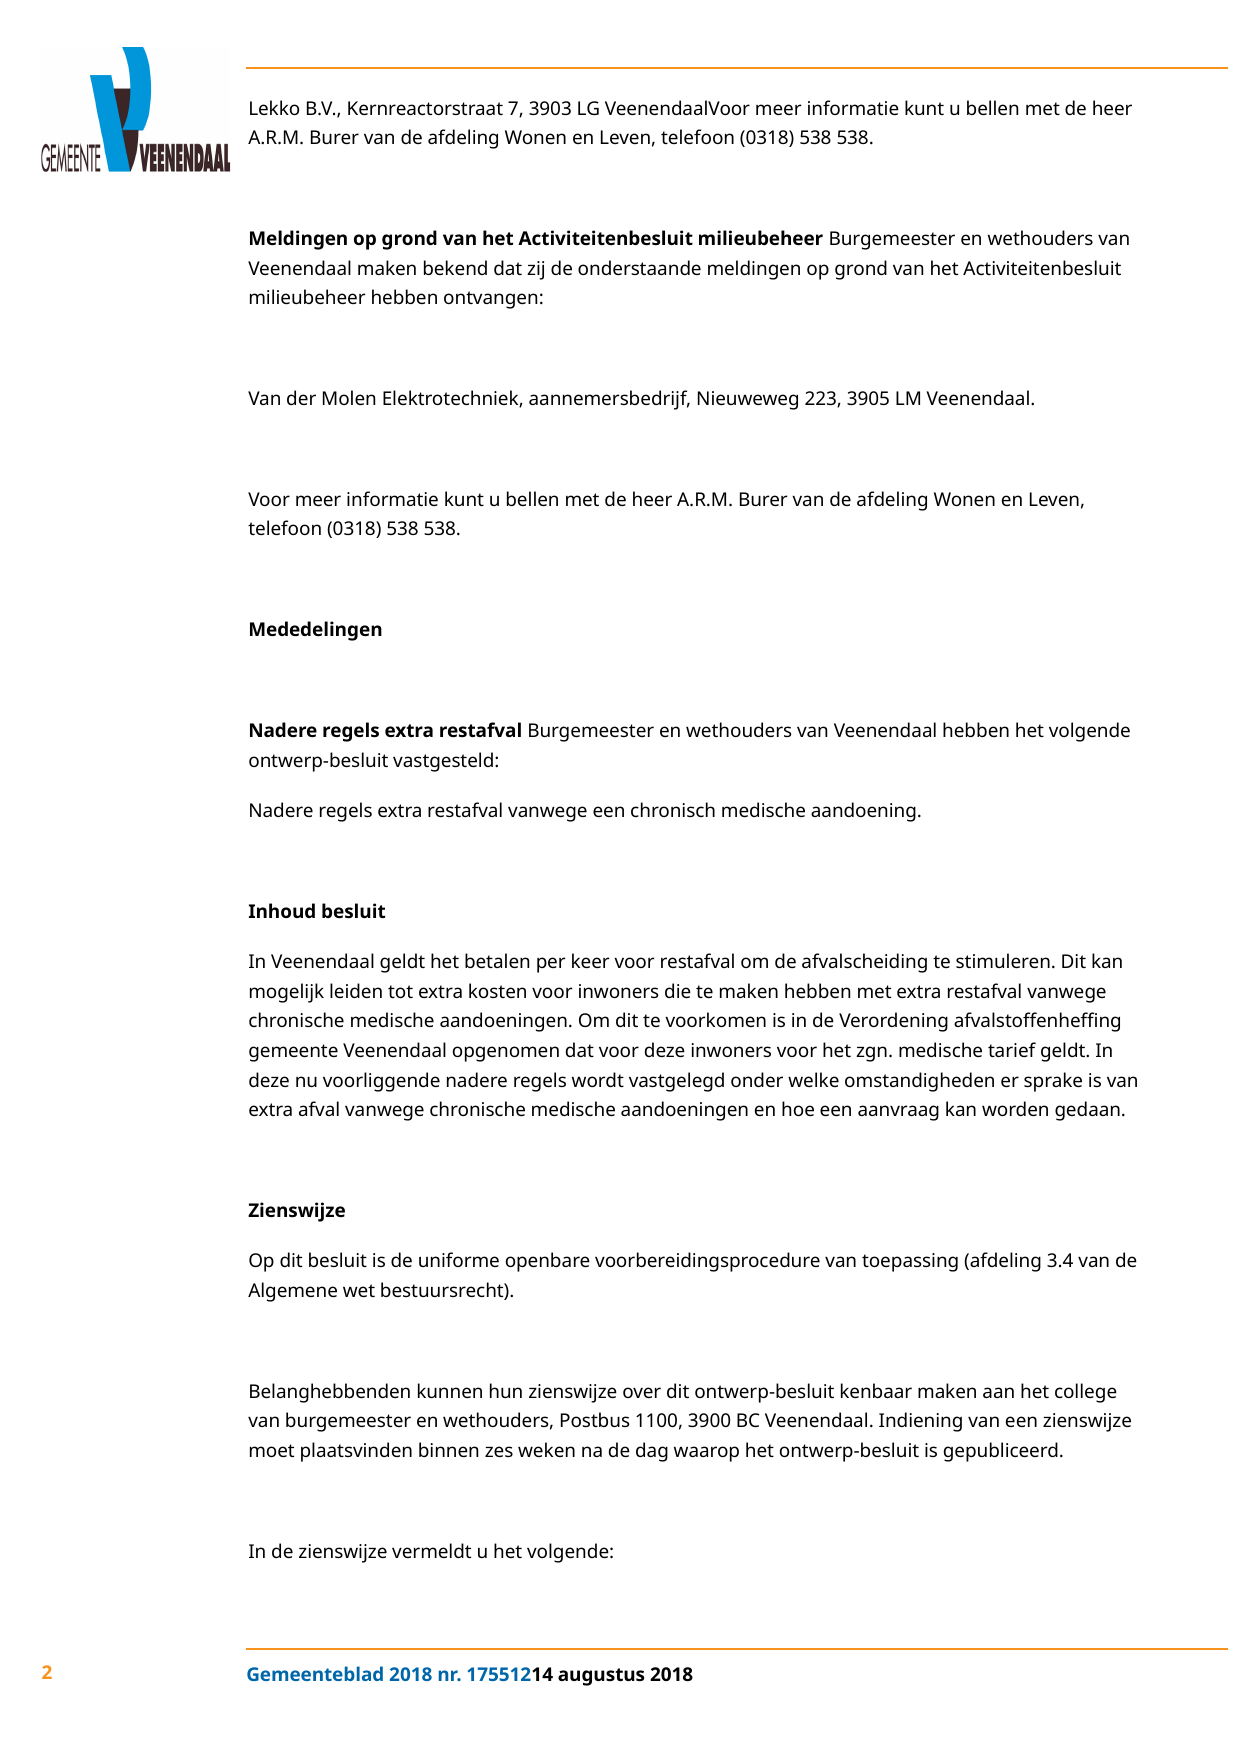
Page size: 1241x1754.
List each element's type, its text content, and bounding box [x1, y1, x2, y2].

text Op dit besluit is de uniforme openbare voorbereidingsprocedure van toepassing (afdeling 3.4 van de Algemene wet bestuursrecht). [248, 1248, 1152, 1303]
picture [123, 47, 231, 172]
text Voor meer informatie kunt u bellen met de heer A.R.M. Burer van de afdeling Wonen en Leven, telefoon (0318) 538 538. [248, 486, 1152, 541]
text In Veenendaal geldt het betalen per keer voor restafval om de afvalscheiding te stimuleren. Dit kan mogelijk leiden tot extra kosten voor inwoners die te maken hebben met extra restafval vanwege chronische medische aandoeningen. Om dit te voorkomen is in de Verordening afvalstoffenheffing gemeente Veenendaal opgenomen dat voor deze inwoners voor het zgn. medische tarief geldt. In deze nu voorliggende nadere regels wordt vastgelegd onder welke omstandigheden er sprake is van extra afval vanwege chronische medische aandoeningen en hoe een aanvraag kan worden gedaan. [248, 948, 1152, 1122]
text Lekko B.V., Kernreactorstraat 7, 3903 LG VeenendaalVoor meer informatie kunt u bellen met de heer A.R.M. Burer van de afdeling Wonen en Leven, telefoon (0318) 538 538. [248, 95, 1152, 150]
text In de zienswijze vermeldt u het volgende: [248, 1538, 1152, 1564]
text Inhoud besluit [248, 898, 1152, 924]
text Nadere regels extra restafval Burgemeester en wethouders van Veenendaal hebben het volgende ontwerp-besluit vastgesteld: [248, 717, 1152, 773]
text Zienswijze [248, 1197, 1152, 1223]
text Van der Molen Elektrotechniek, aannemersbedrijf, Nieuweweg 223, 3905 LM Veenendaal. [248, 385, 1152, 411]
text Nadere regels extra restafval vanwege een chronisch medische aandoening. [248, 797, 1152, 823]
text Mededelingen [248, 616, 1152, 642]
text Belanghebbenden kunnen hun zienswijze over dit ontwerp-besluit kenbaar maken aan het college van burgemeester en wethouders, Postbus 1100, 3900 BC Veenendaal. Indiening van een zienswijze moet plaatsvinden binnen zes weken na de dag waarop het ontwerp-besluit is gepubliceerd. [248, 1378, 1152, 1463]
text Meldingen op grond van het Activiteitenbesluit milieubeheer Burgemeester en wethouders van Veenendaal maken bekend dat zij de onderstaande meldingen op grond van het Activiteitenbesluit milieubeheer hebben ontvangen: [248, 225, 1152, 310]
picture [41, 47, 130, 172]
